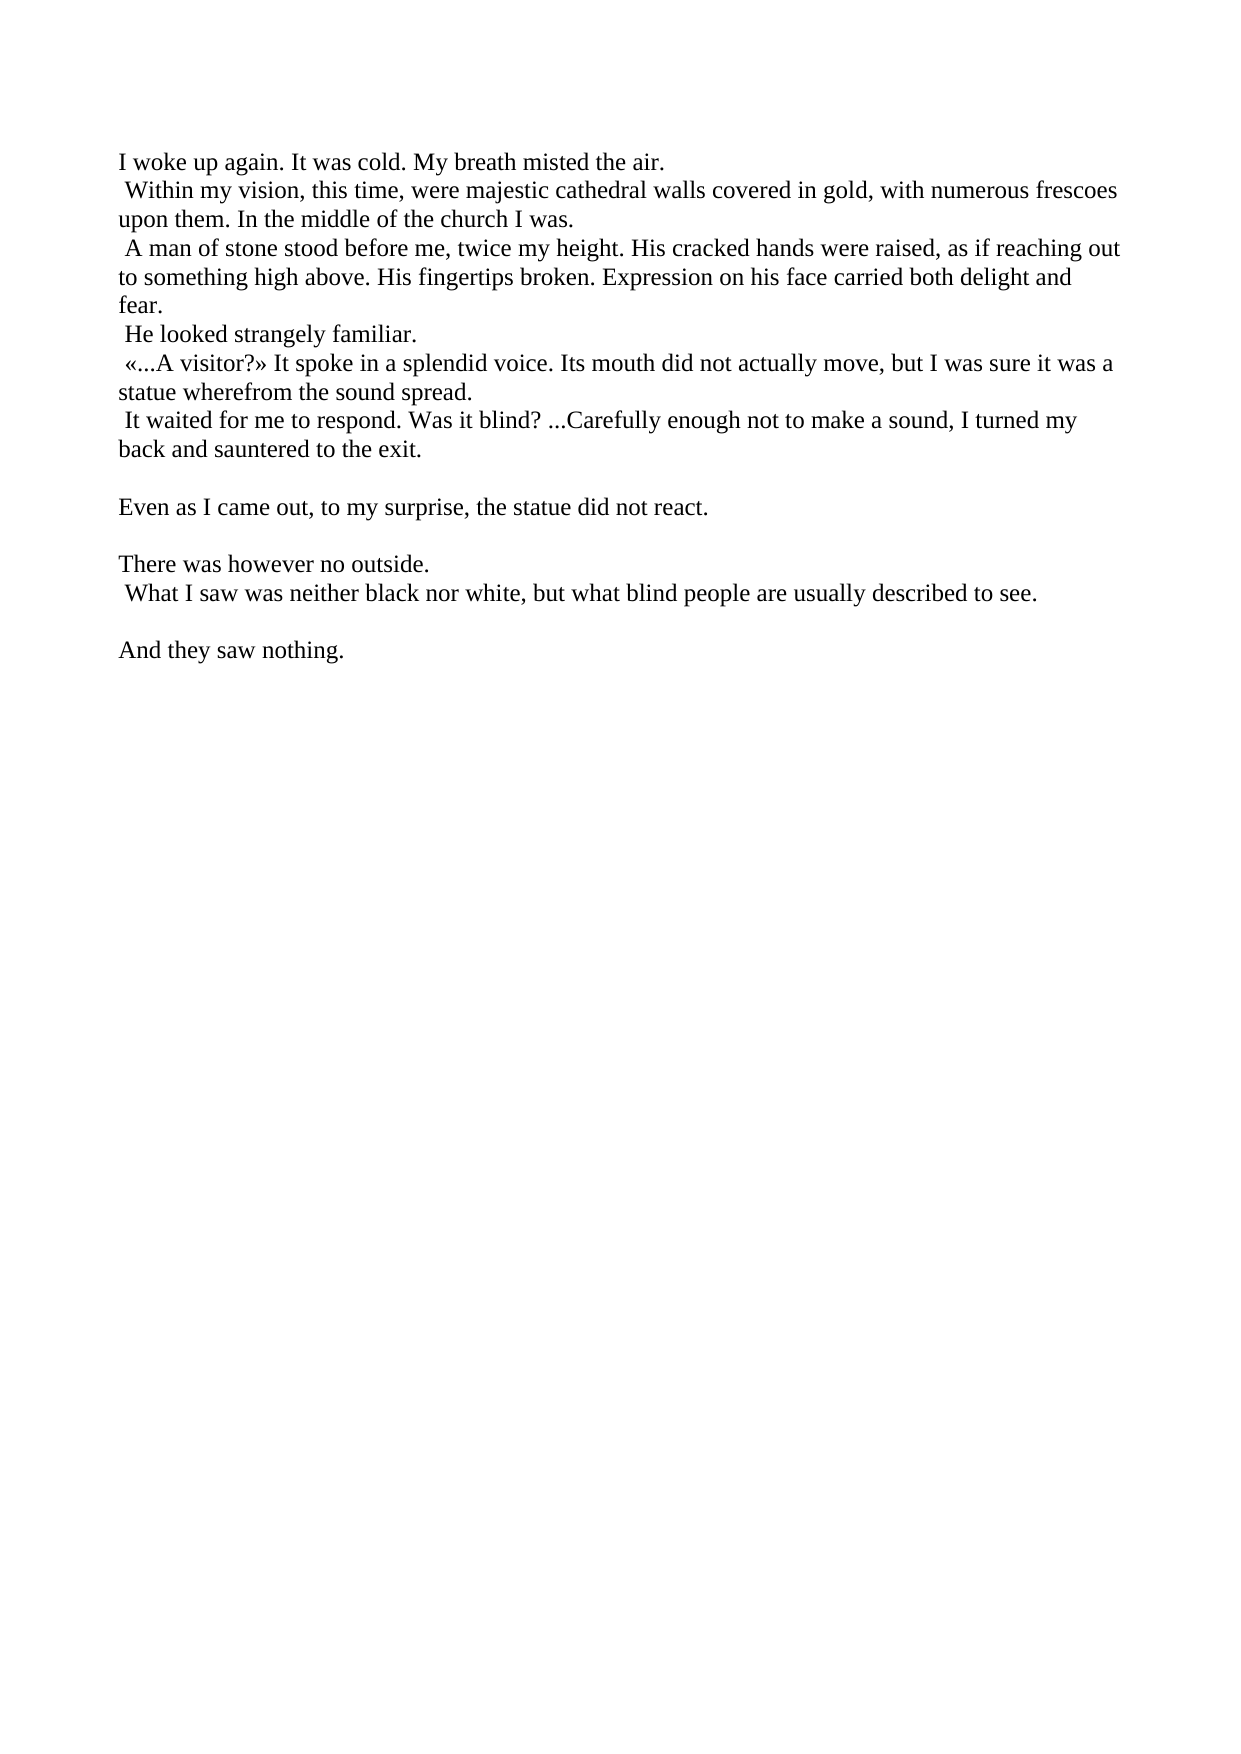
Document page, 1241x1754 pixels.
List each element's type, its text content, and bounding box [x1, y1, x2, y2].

text A man of stone stood before me, twice my height. His cracked hands were raised, as if reaching out to something high above. His fingertips broken. Expression on his face carried both delight and fear. [118, 233, 1122, 319]
text It waited for me to respond. Was it blind? ...Carefully enough not to make a sound, I turned my back and sauntered to the exit. [118, 406, 1122, 463]
text Even as I came out, to my surprise, the statue did not react. [118, 492, 1122, 521]
text There was however no outside. [118, 549, 1122, 578]
text I woke up again. It was cold. My breath misted the air. [118, 147, 1122, 176]
text He looked strangely familiar. [118, 319, 1122, 348]
text «...A visitor?» It spoke in a splendid voice. Its mouth did not actually move, but I was sure it was a statue wherefrom the sound spread. [118, 348, 1122, 406]
text Within my vision, this time, were majestic cathedral walls covered in gold, with numerous frescoes upon them. In the middle of the church I was. [118, 176, 1122, 233]
text And they saw nothing. [118, 636, 1122, 664]
text What I saw was neither black nor white, but what blind people are usually described to see. [118, 578, 1122, 607]
